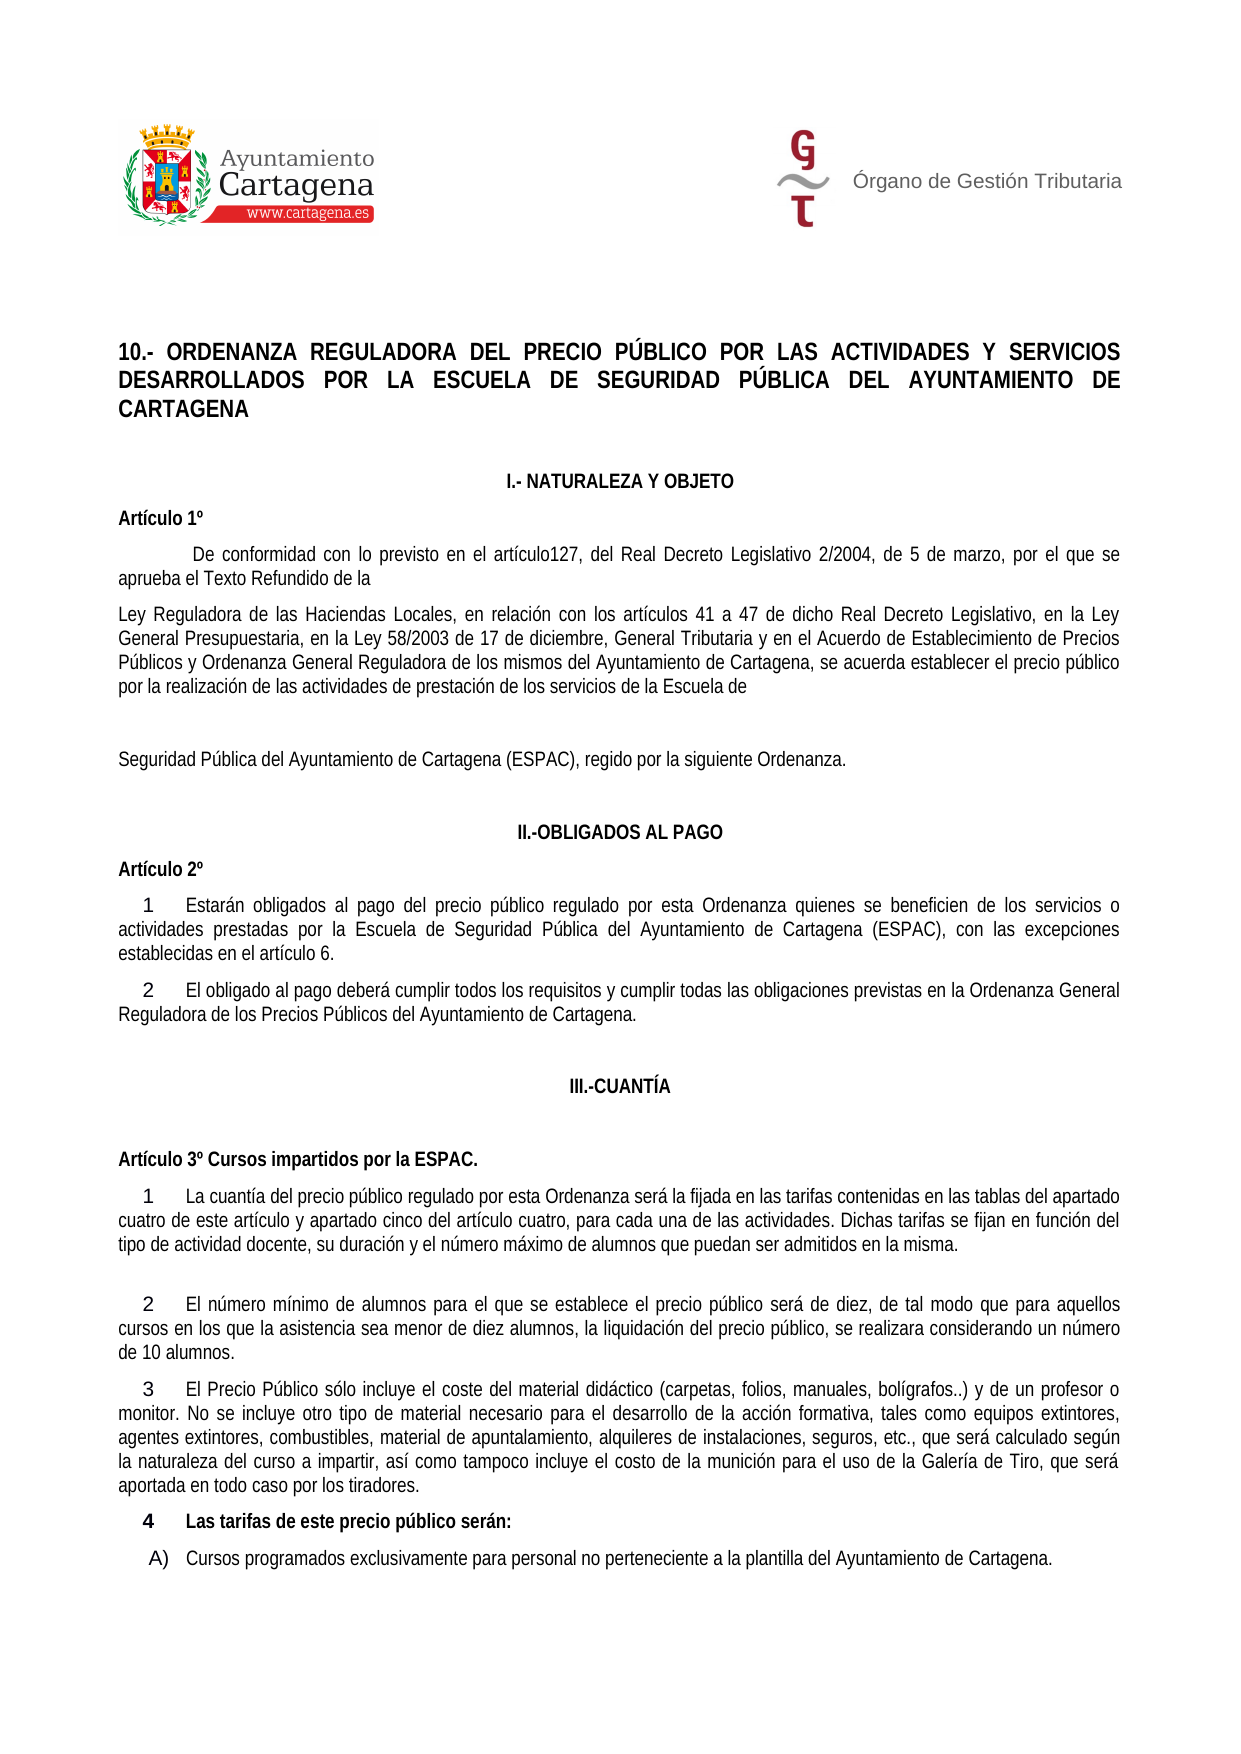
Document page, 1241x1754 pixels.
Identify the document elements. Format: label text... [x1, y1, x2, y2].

picture [117, 119, 379, 236]
text De conformidad con lo previsto en el artículo127, del Real Decreto Legislativo 2/2004, de 5 de marzo, por el que se aprueba el Texto Refundido de la [118, 542, 1122, 590]
text III.-CUANTÍA [118, 1074, 1122, 1098]
list El obligado al pago deberá cumplir todos los requisitos y cumplir todas las obligaciones previstas en la Ordenanza General Reguladora de los Precios Públicos del Ayuntamiento de Cartagena. [118, 977, 1122, 1026]
list La cuantía del precio público regulado por esta Ordenanza será la fijada en las tarifas contenidas en las tablas del apartado cuatro de este artículo y apartado cinco del artículo cuatro, para cada una de las actividades. Dichas tarifas se fijan en función del tipo de actividad docente, su duración y el número máximo de alumnos que puedan ser admitidos en la misma. [118, 1184, 1122, 1256]
text I.- NATURALEZA Y OBJETO [118, 469, 1122, 493]
text 10.- ORDENANZA REGULADORA DEL PRECIO PÚBLICO POR LAS ACTIVIDADES Y SERVICIOS DESARROLLADOS POR LA ESCUELA DE SEGURIDAD PÚBLICA DEL AYUNTAMIENTO DE CARTAGENA [118, 337, 1122, 422]
list El Precio Público sólo incluye el coste del material didáctico (carpetas, folios, manuales, bolígrafos..) y de un profesor o monitor. No se incluye otro tipo de material necesario para el desarrollo de la acción formativa, tales como equipos extintores, agentes extintores, combustibles, material de apuntalamiento, alquileres de instalaciones, seguros, etc., que será calculado según la naturaleza del curso a impartir, así como tampoco incluye el costo de la munición para el uso de la Galería de Tiro, que será aportada en todo caso por los tiradores. [118, 1377, 1122, 1497]
text Artículo 1º [118, 506, 764, 529]
list El número mínimo de alumnos para el que se establece el precio público será de diez, de tal modo que para aquellos cursos en los que la asistencia sea menor de diez alumnos, la liquidación del precio público, se realizara considerando un número de 10 alumnos. [118, 1292, 1122, 1364]
text Seguridad Pública del Ayuntamiento de Cartagena (ESPAC), regido por la siguiente Ordenanza. [118, 747, 1122, 771]
list Las tarifas de este precio público serán: [118, 1509, 1122, 1533]
text Artículo 3º Cursos impartidos por la ESPAC. [118, 1147, 1122, 1171]
text Ley Reguladora de las Haciendas Locales, en relación con los artículos 41 a 47 de dicho Real Decreto Legislativo, en la Ley General Presupuestaria, en la Ley 58/2003 de 17 de diciembre, General Tributaria y en el Acuerdo de Establecimiento de Precios Públicos y Ordenanza General Reguladora de los mismos del Ayuntamiento de Cartagena, se acuerda establecer el precio público por la realización de las actividades de prestación de los servicios de la Escuela de [118, 602, 1122, 698]
list Cursos programados exclusivamente para personal no perteneciente a la plantilla del Ayuntamiento de Cartagena. [118, 1546, 1122, 1570]
text Artículo 2º [118, 857, 837, 881]
list Estarán obligados al pago del precio público regulado por esta Ordenanza quienes se beneficien de los servicios o actividades prestadas por la Escuela de Seguridad Pública del Ayuntamiento de Cartagena (ESPAC), con las excepciones establecidas en el artículo 6. [118, 893, 1122, 965]
text II.-OBLIGADOS AL PAGO [118, 820, 1122, 844]
